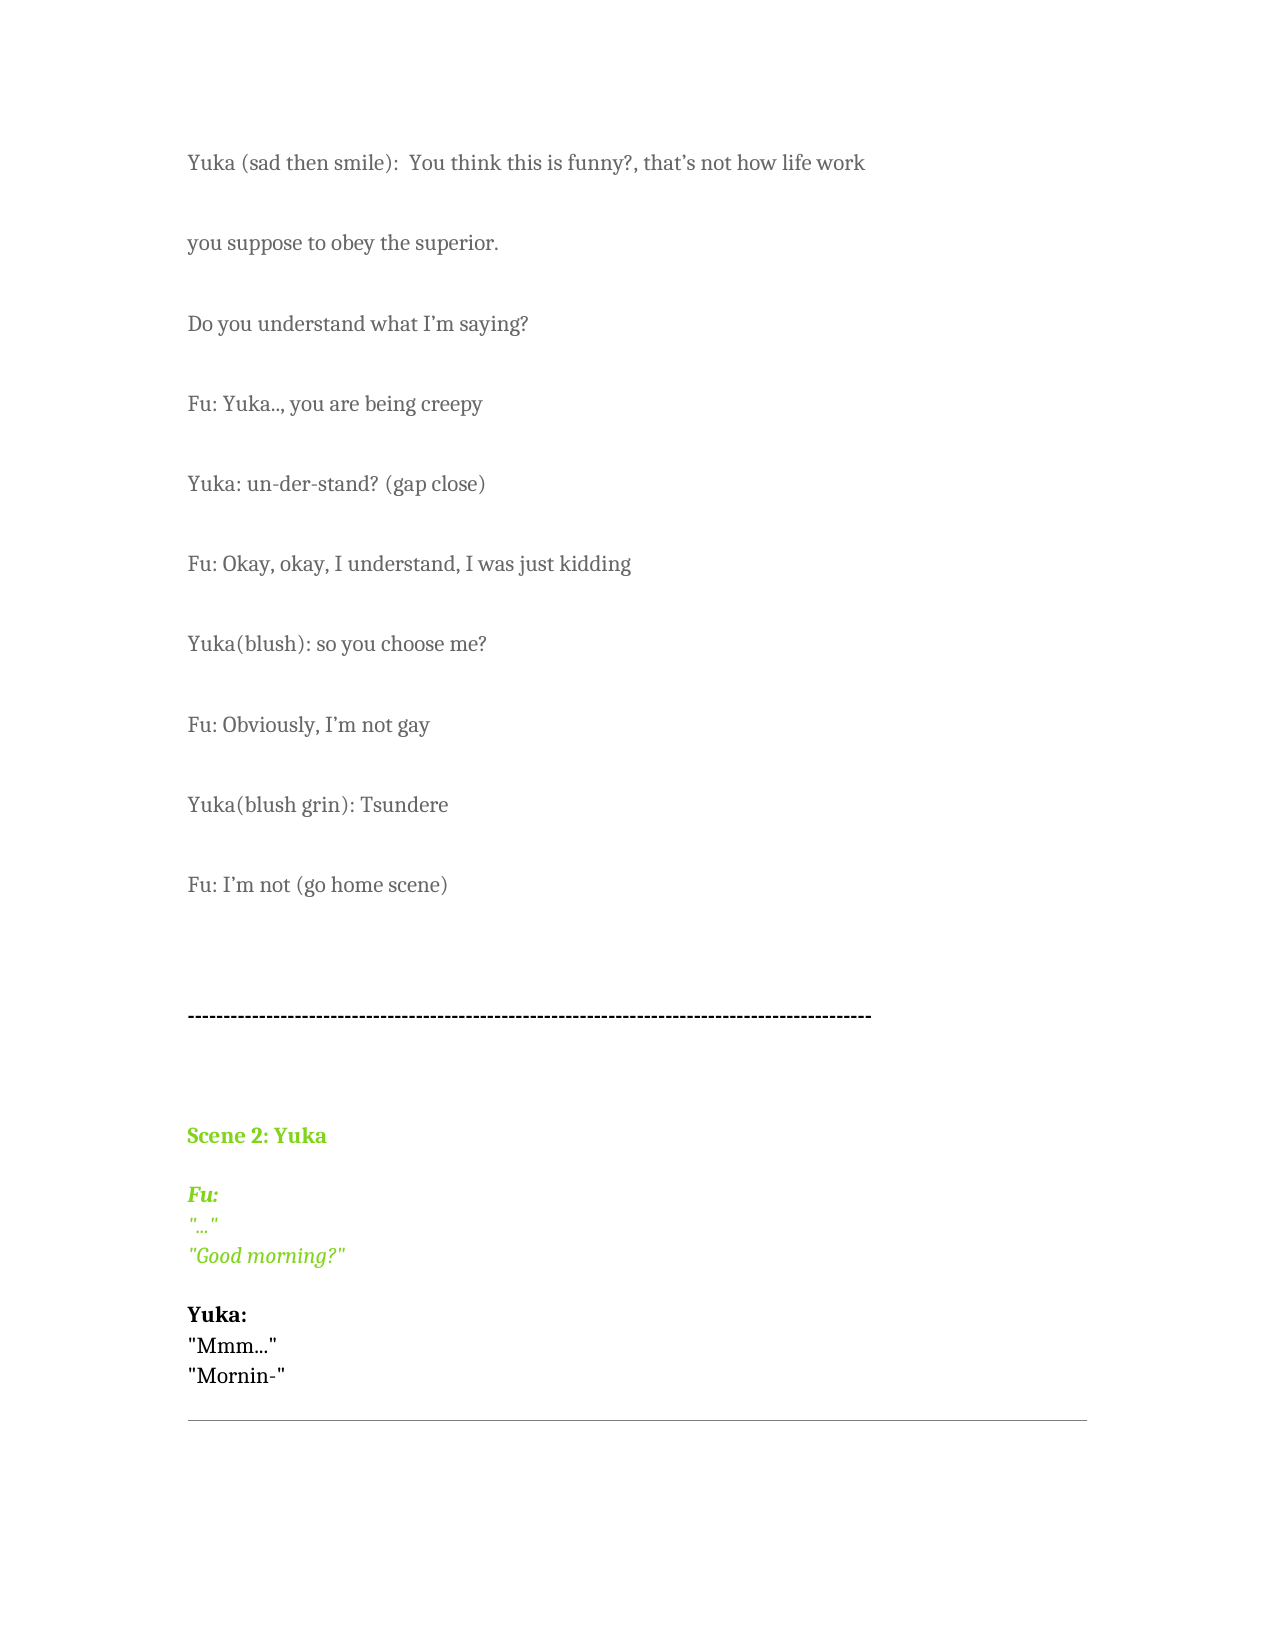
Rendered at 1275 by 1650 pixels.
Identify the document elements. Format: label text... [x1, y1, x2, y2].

text Fu: "..." "Good morning?" [187, 1182, 1087, 1269]
text Yuka(blush): so you choose me? [187, 631, 1087, 658]
text Do you understand what I’m saying? [187, 310, 1087, 337]
text Fu: Yuka.., you are being creepy [187, 391, 1087, 417]
text you suppose to obey the superior. [187, 230, 1087, 257]
text Yuka: un-der-stand? (gap close) [187, 471, 1087, 497]
text Yuka: "Mmm..." "Mornin-" [187, 1302, 1087, 1389]
text Fu: I’m not (go home scene) [187, 872, 1087, 898]
text Fu: Obviously, I’m not gay [187, 711, 1087, 738]
text Yuka (sad then smile): You think this is funny?, that’s not how life work [187, 150, 1087, 176]
text Scene 2: Yuka [187, 1122, 1087, 1149]
text Fu: Okay, okay, I understand, I was just kidding [187, 551, 1087, 577]
text ------------------------------------------------------------------------------------------------ [187, 1003, 1087, 1029]
text Yuka(blush grin): Tsundere [187, 792, 1087, 818]
